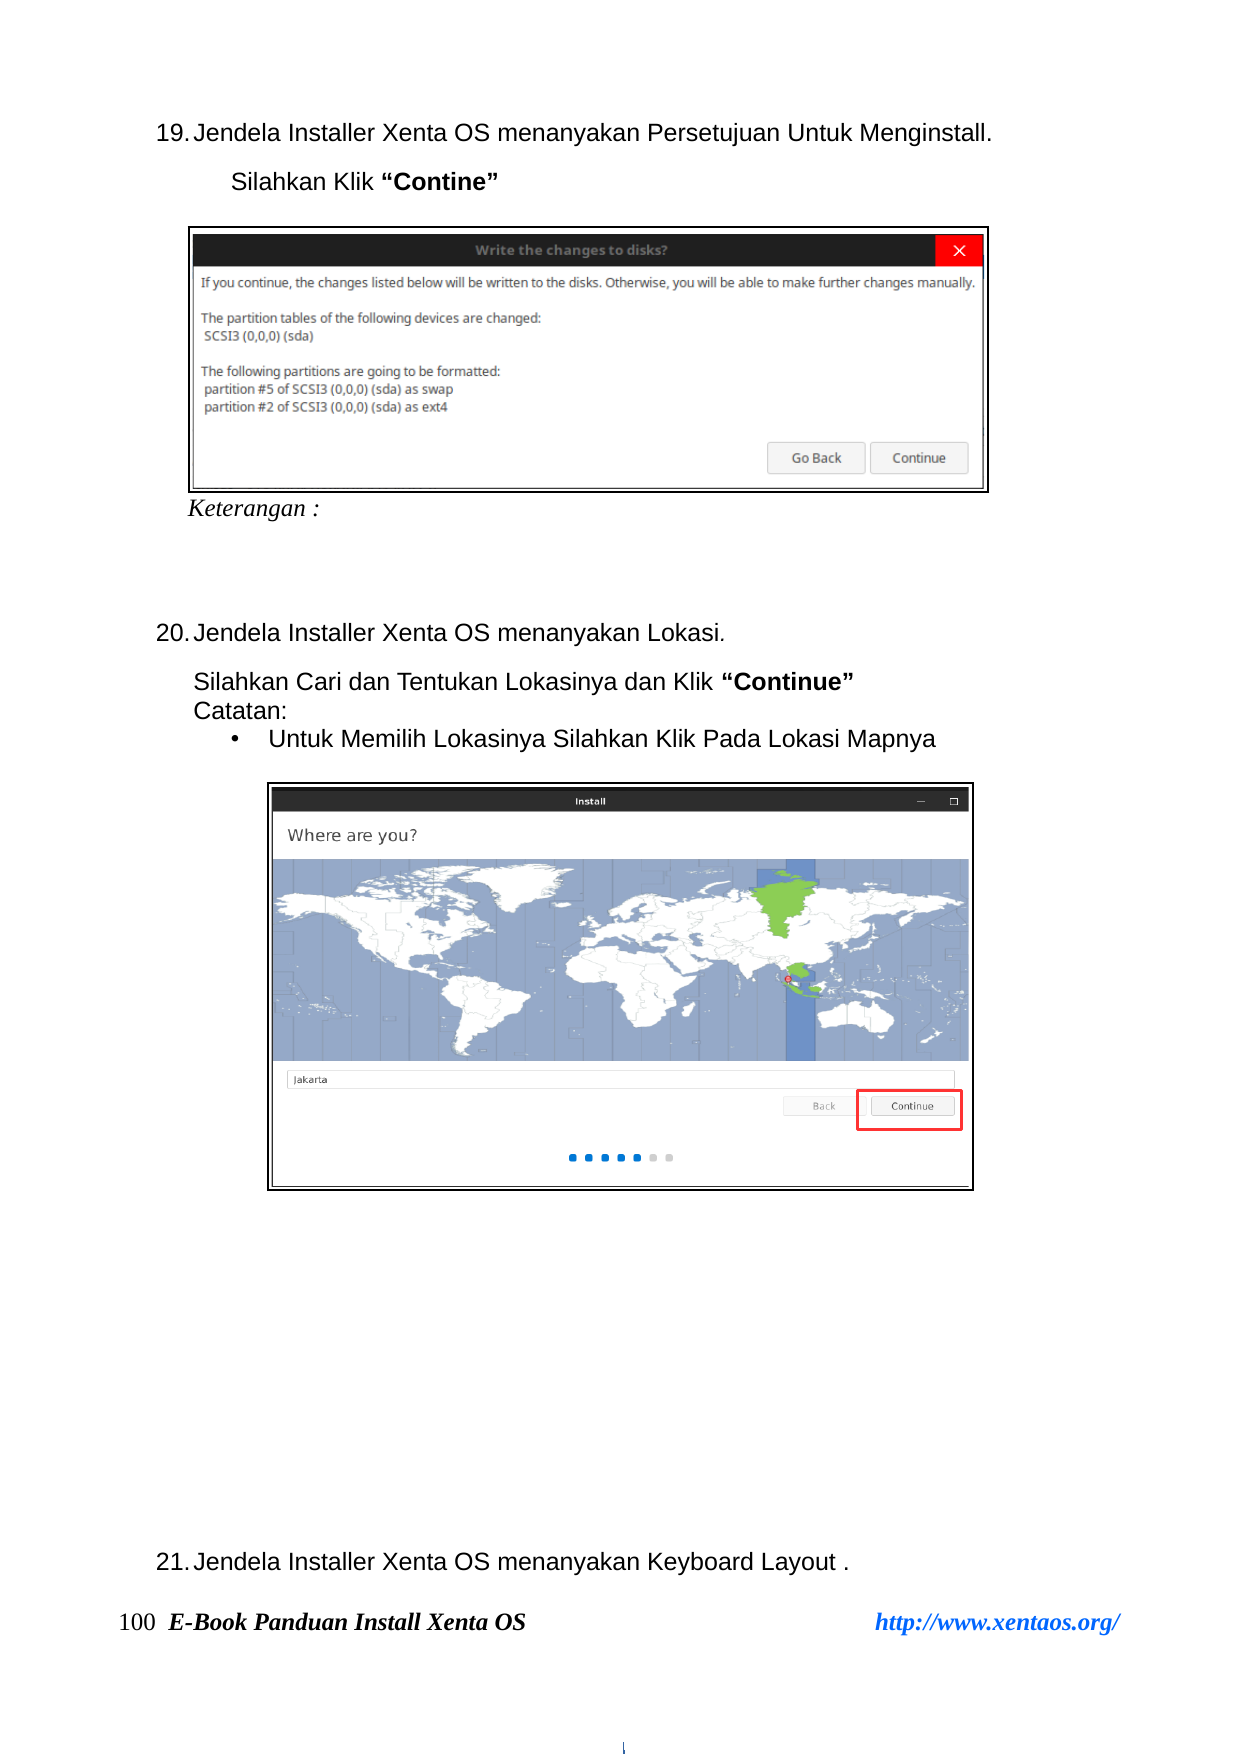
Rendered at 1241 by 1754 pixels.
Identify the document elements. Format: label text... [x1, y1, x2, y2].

list Silahkan Cari dan Tentukan Lokasinya dan Klik “Continue” [156, 667, 1122, 696]
picture [271, 787, 969, 1187]
list Silahkan Klik “Contine” [193, 167, 1122, 196]
list Jendela Installer Xenta OS menanyakan Persetujuan Untuk Menginstall. [156, 118, 1122, 147]
list Jendela Installer Xenta OS menanyakan Keyboard Layout . [156, 1547, 1122, 1575]
list Jendela Installer Xenta OS menanyakan Lokasi. [156, 618, 1122, 647]
list Untuk Memilih Lokasinya Silahkan Klik Pada Lokasi Mapnya [231, 724, 1122, 753]
text Keterangan : [188, 489, 1099, 522]
picture [192, 230, 985, 489]
list Catatan: [156, 696, 1122, 724]
